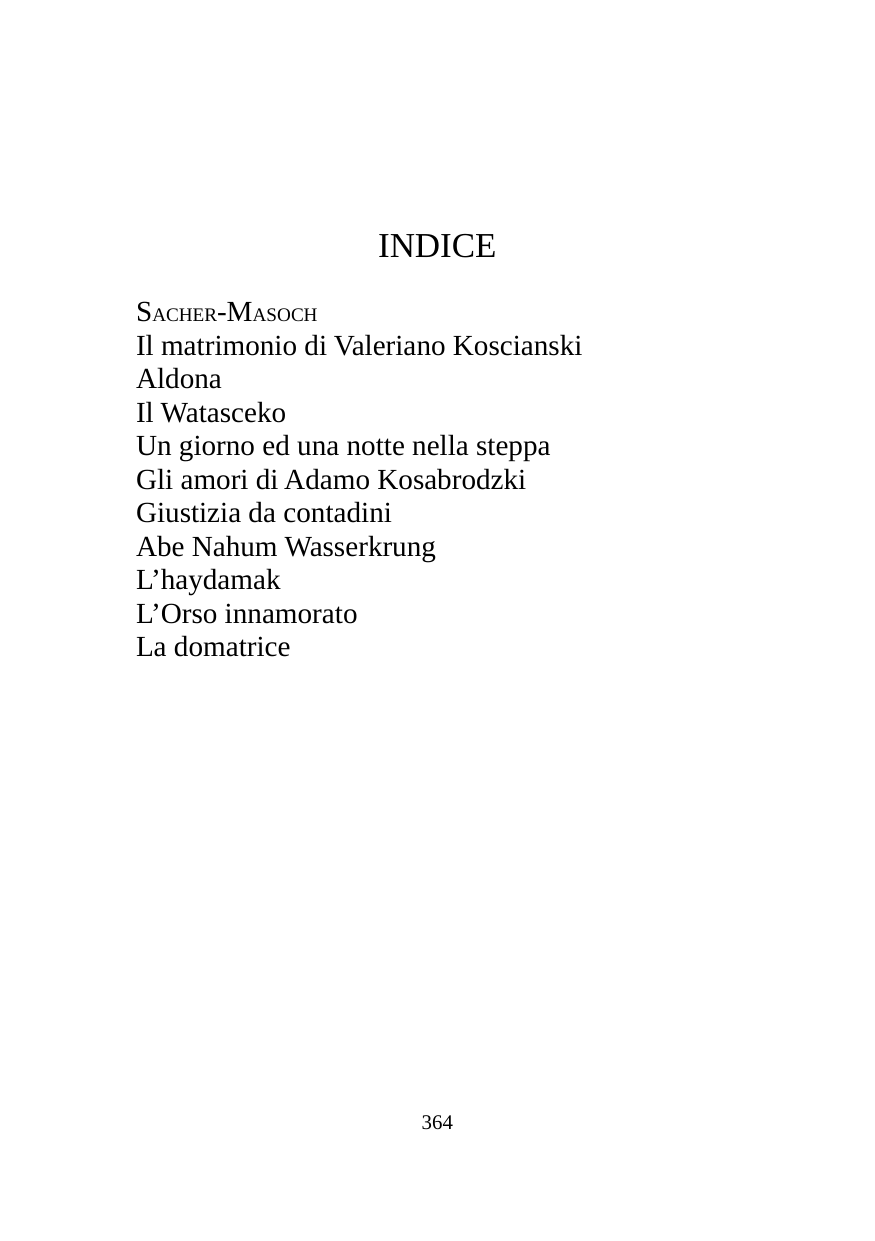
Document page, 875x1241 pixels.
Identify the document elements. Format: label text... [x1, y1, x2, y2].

text Giustizia da contadini [106, 495, 768, 529]
text Gli amori di Adamo Kosabrodzki [106, 462, 768, 495]
text L’Orso innamorato [106, 596, 768, 629]
text Il Watasceko [106, 395, 768, 428]
text La domatrice [106, 629, 768, 663]
text L’haydamak [106, 562, 768, 596]
subtitle INDICE [106, 224, 768, 264]
text Il matrimonio di Valeriano Koscianski [106, 328, 768, 361]
text Aldona [106, 361, 768, 395]
text Un giorno ed una notte nella steppa [106, 428, 768, 462]
text Sacher-Masoch [106, 294, 768, 328]
text Abe Nahum Wasserkrung [106, 529, 768, 562]
